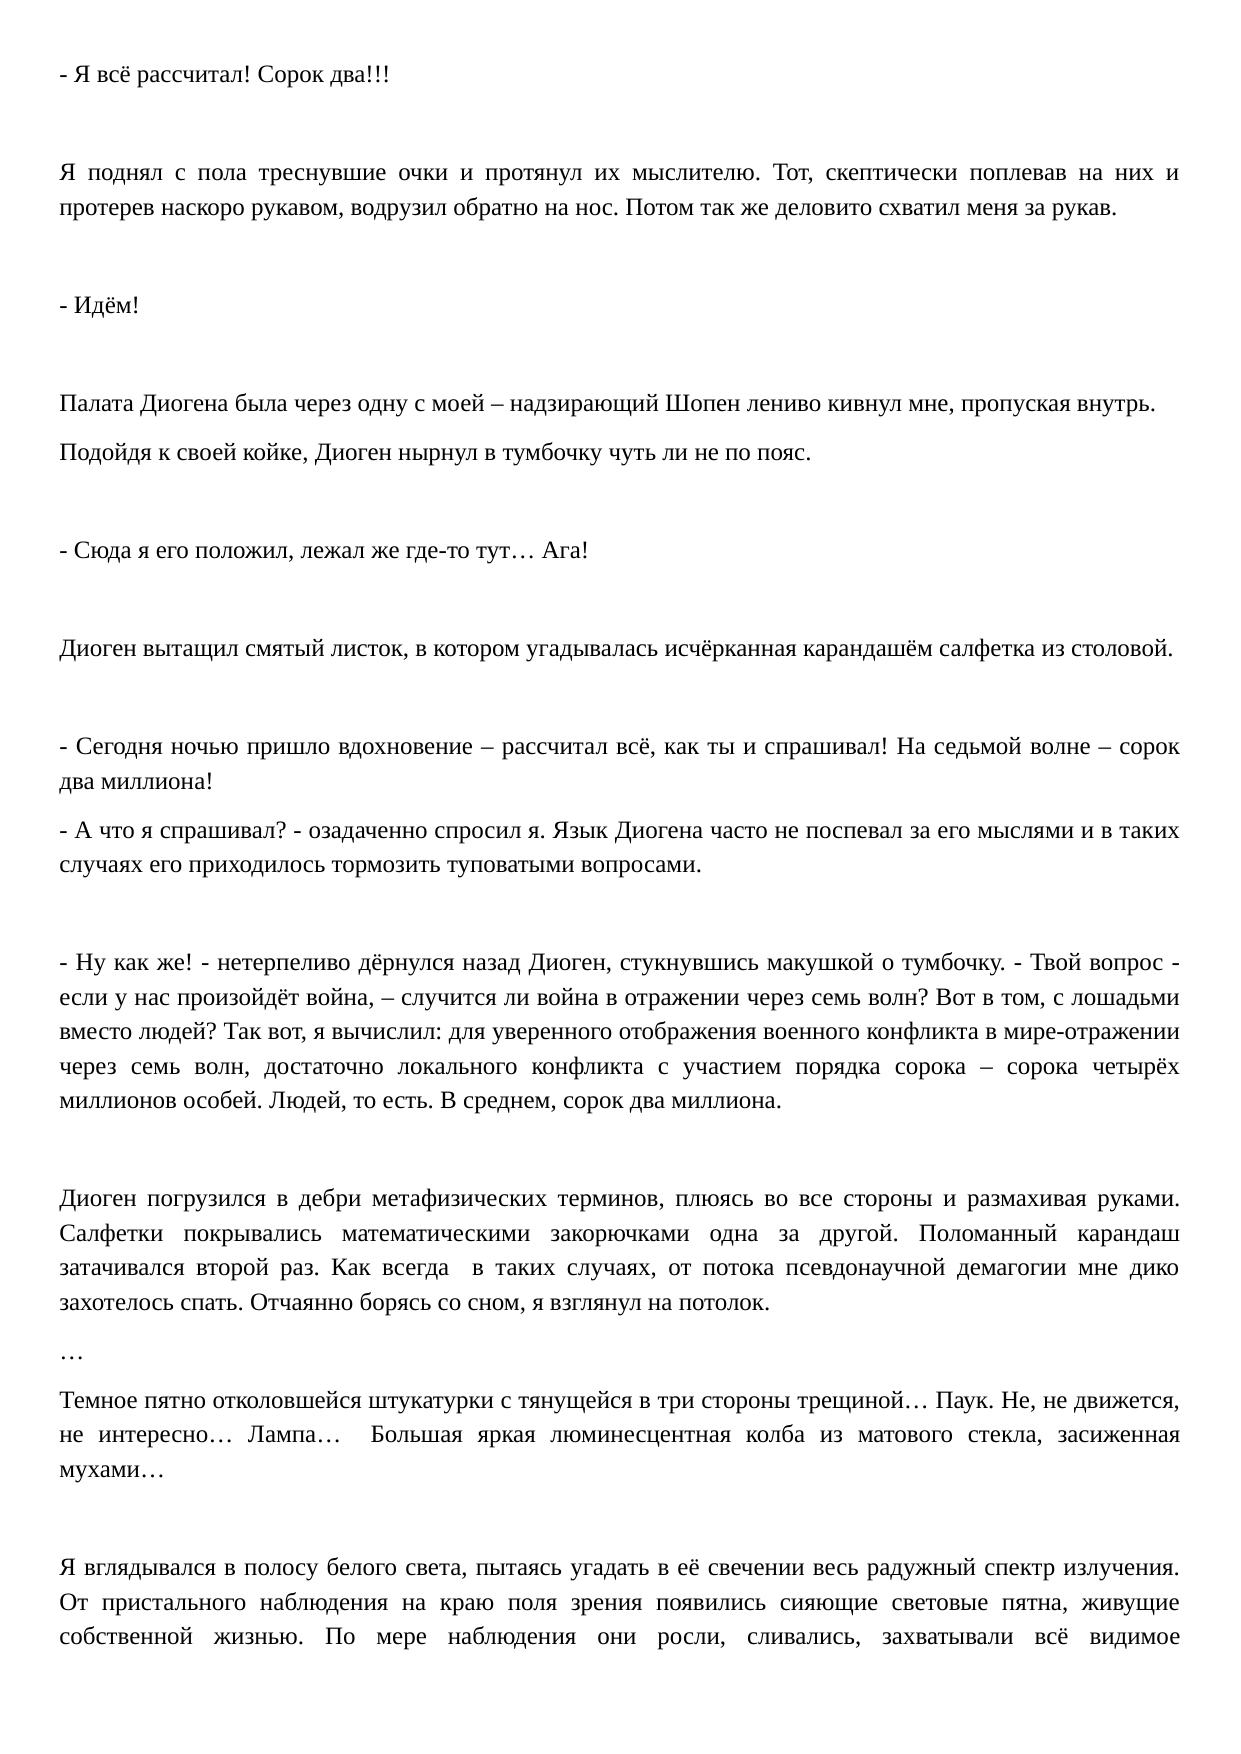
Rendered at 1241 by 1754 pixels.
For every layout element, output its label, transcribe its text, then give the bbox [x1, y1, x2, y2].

text Подойдя к своей койке, Диоген нырнул в тумбочку чуть ли не по пояс. [59, 437, 1181, 466]
text Я вглядывался в полосу белого света, пытаясь угадать в её свечении весь радужный спектр излучения. От пристального наблюдения на краю поля зрения появились сияющие световые пятна, живущие собственной жизнью. По мере наблюдения они росли, сливались, захватывали всё видимое [59, 1552, 1181, 1650]
text - Ну как же! - нетерпеливо дёрнулся назад Диоген, стукнувшись макушкой о тумбочку. - Твой вопрос - если у нас произойдёт война, – случится ли война в отражении через семь волн? Вот в том, с лошадьми вместо людей? Так вот, я вычислил: для уверенного отображения военного конфликта в мире-отражении через семь волн, достаточно локального конфликта с участием порядка сорока – сорока четырёх миллионов особей. Людей, то есть. В среднем, сорок два миллиона. [59, 947, 1181, 1114]
text … [59, 1336, 1181, 1365]
text - Я всё рассчитал! Сорок два!!! [59, 59, 1181, 88]
text Палата Диогена была через одну с моей – надзирающий Шопен лениво кивнул мне, пропуская внутрь. [59, 388, 1181, 417]
text - Идём! [59, 290, 1181, 318]
text Я поднял с пола треснувшие очки и протянул их мыслителю. Тот, скептически поплевав на них и протерев наскоро рукавом, водрузил обратно на нос. Потом так же деловито схватил меня за рукав. [59, 157, 1181, 220]
text - А что я спрашивал? - озадаченно спросил я. Язык Диогена часто не поспевал за его мыслями и в таких случаях его приходилось тормозить туповатыми вопросами. [59, 815, 1181, 878]
text - Сегодня ночью пришло вдохновение – рассчитал всё, как ты и спрашивал! На седьмой волне – сорок два миллиона! [59, 731, 1181, 794]
text Темное пятно отколовшейся штукатурки с тянущейся в три стороны трещиной… Паук. Не, не движется, не интересно… Лампа… Большая яркая люминесцентная колба из матового стекла, засиженная мухами… [59, 1385, 1181, 1483]
text - Сюда я его положил, лежал же где-то тут… Ага! [59, 535, 1181, 564]
text Диоген вытащил смятый листок, в котором угадывалась исчёрканная карандашём салфетка из столовой. [59, 633, 1181, 662]
text Диоген погрузился в дебри метафизических терминов, плюясь во все стороны и размахивая руками. Салфетки покрывались математическими закорючками одна за другой. Поломанный карандаш затачивался второй раз. Как всегда в таких случаях, от потока псевдонаучной демагогии мне дико захотелось спать. Отчаянно борясь со сном, я взглянул на потолок. [59, 1183, 1181, 1316]
